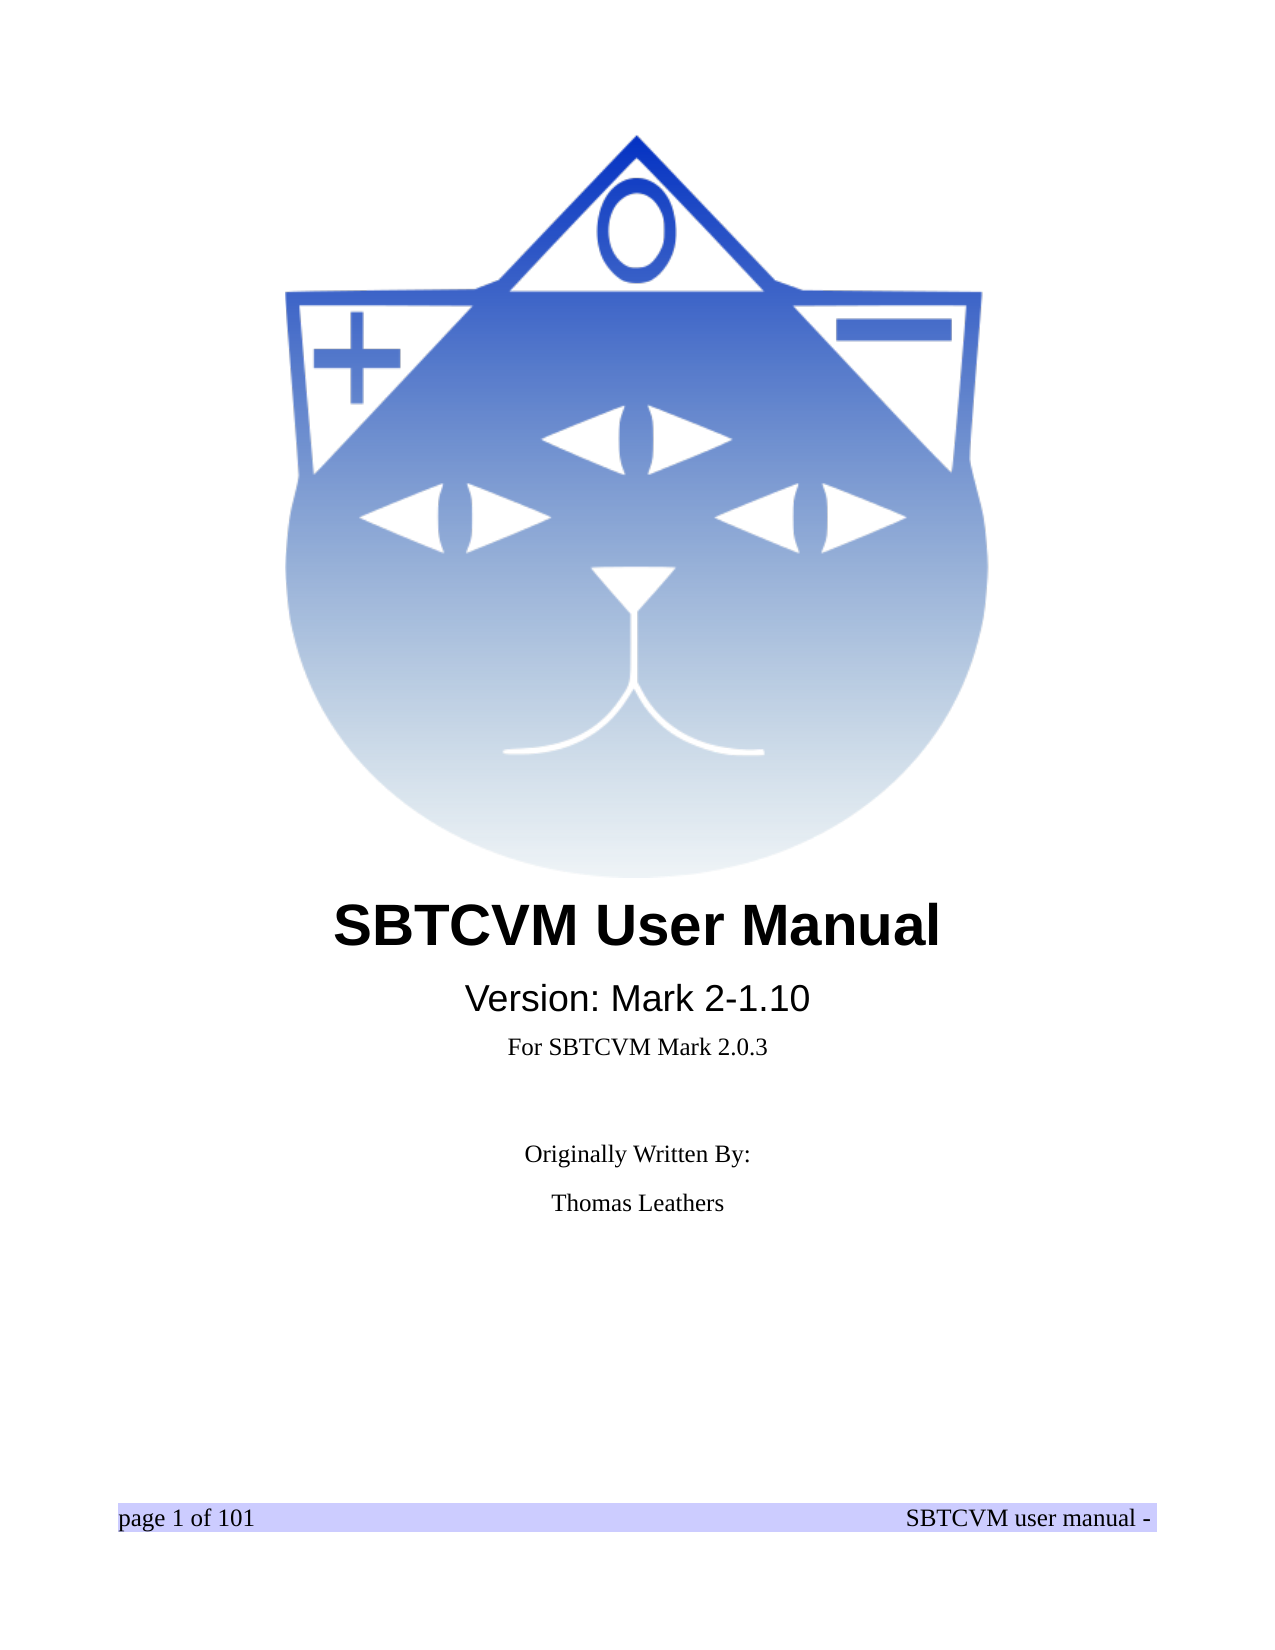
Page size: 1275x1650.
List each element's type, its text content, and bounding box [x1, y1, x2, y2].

title SBTCVM User Manual [118, 891, 1157, 958]
text Thomas Leathers [118, 1188, 1157, 1216]
text Originally Written By: [118, 1139, 1157, 1167]
text For SBTCVM Mark 2.0.3 [118, 1032, 1157, 1061]
subtitle Version: Mark 2-1.10 [118, 976, 1157, 1019]
picture [285, 133, 990, 878]
